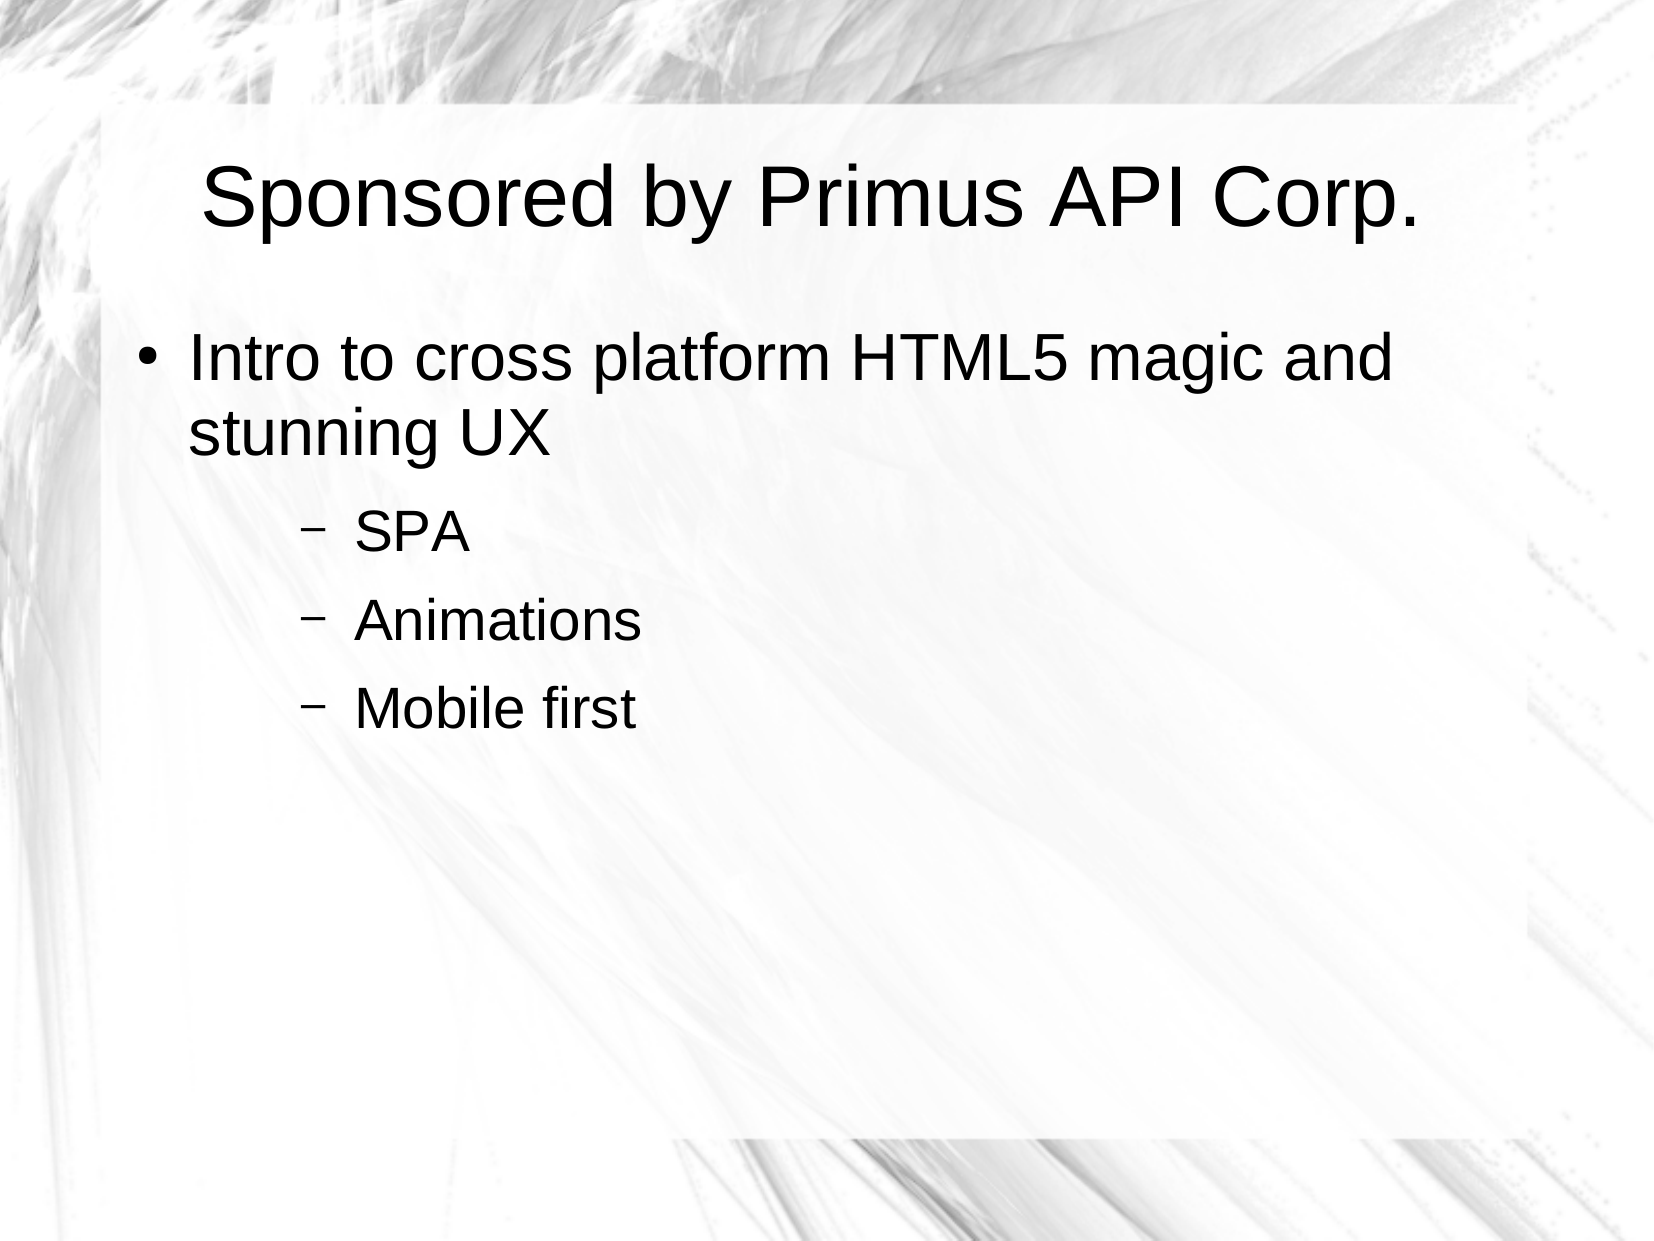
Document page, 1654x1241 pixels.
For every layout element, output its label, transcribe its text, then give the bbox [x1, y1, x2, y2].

picture [0, 0, 1654, 1241]
title Sponsored by Primus API Corp. [118, 112, 1506, 281]
list Intro to cross platform HTML5 magic and stunning UX SPA Animations Mobile first [118, 319, 1571, 945]
